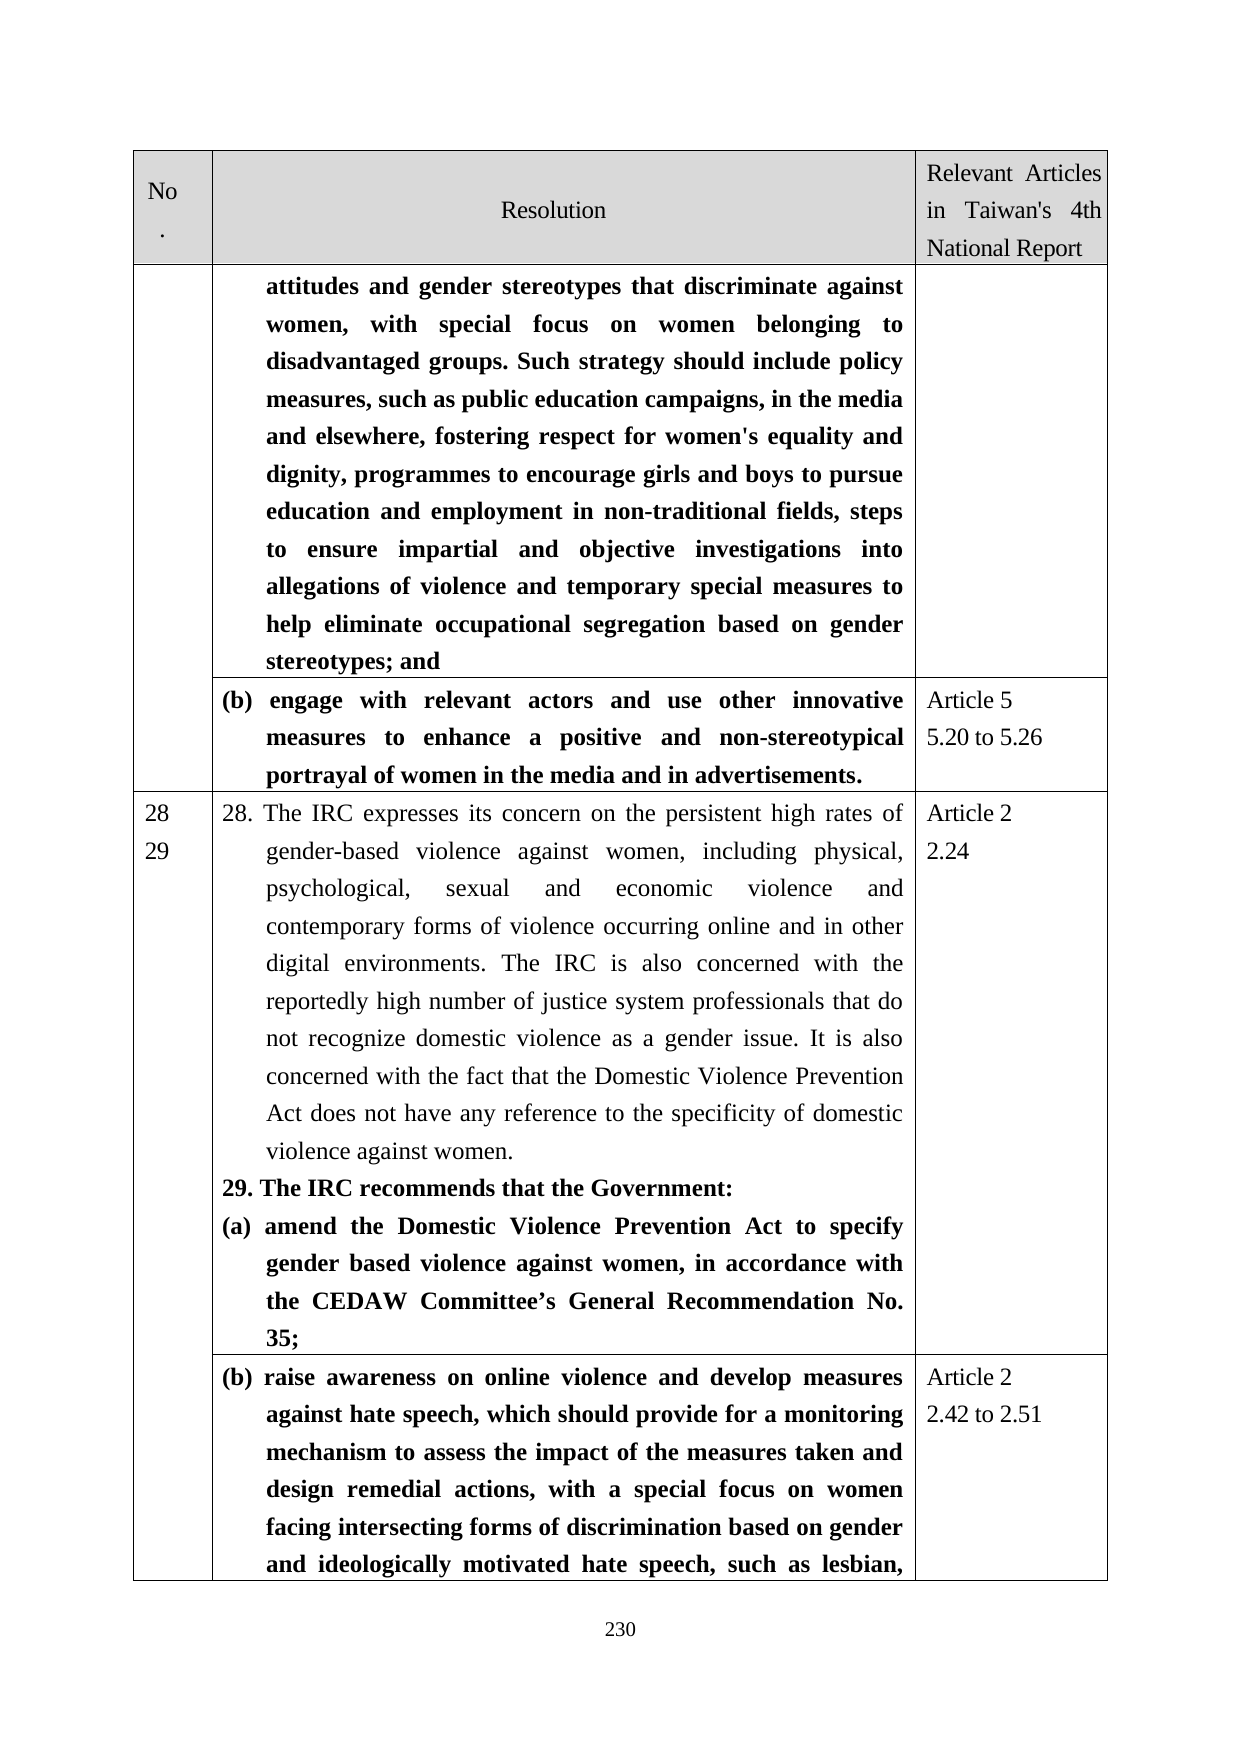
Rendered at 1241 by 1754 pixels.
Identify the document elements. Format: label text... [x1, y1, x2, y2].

table_cell attitudes and gender stereotypes that discriminate against women, with special focus on women belonging to disadvantaged groups. Such strategy should include policy measures, such as public education campaigns, in the media and elsewhere, fostering respect for women's equality and dignity, programmes to encourage girls and boys to pursue education and employment in non-traditional fields, steps to ensure impartial and objective investigations into allegations of violence and temporary special measures to help eliminate occupational segregation based on gender stereotypes; and [213, 265, 915, 677]
table_header Relevant Articles in Taiwan's 4th National Report [916, 151, 1107, 263]
table_cell 28. The IRC expresses its concern on the persistent high rates of gender-based violence against women, including physical, psychological, sexual and economic violence and contemporary forms of violence occurring online and in other digital environments. The IRC is also concerned with the reportedly high number of justice system professionals that do not recognize domestic violence as a gender issue. It is also concerned with the fact that the Domestic Violence Prevention Act does not have any reference to the specificity of domestic violence against women. 29. The IRC recommends that the Government: (a) amend the Domestic Violence Prevention Act to specify gender based violence against women, in accordance with the CEDAW Committee’s General Recommendation No. 35; [213, 792, 915, 1354]
table_cell Article 2 2.24 [916, 792, 1107, 1354]
table_header Resolution [213, 151, 915, 263]
table_cell Article 2 2.42 to 2.51 [916, 1355, 1107, 1580]
table_cell (b) engage with relevant actors and use other innovative measures to enhance a positive and non-stereotypical portrayal of women in the media and in advertisements. [213, 678, 915, 791]
table_cell Article 5 5.20 to 5.26 [916, 678, 1107, 791]
table_header No. [134, 151, 212, 263]
table_cell [134, 265, 212, 791]
table_cell [916, 265, 1107, 677]
table_cell (b) raise awareness on online violence and develop measures against hate speech, which should provide for a monitoring mechanism to assess the impact of the measures taken and design remedial actions, with a special focus on women facing intersecting forms of discrimination based on gender and ideologically motivated hate speech, such as lesbian, [213, 1355, 915, 1580]
table_cell 28 29 [134, 792, 212, 1580]
